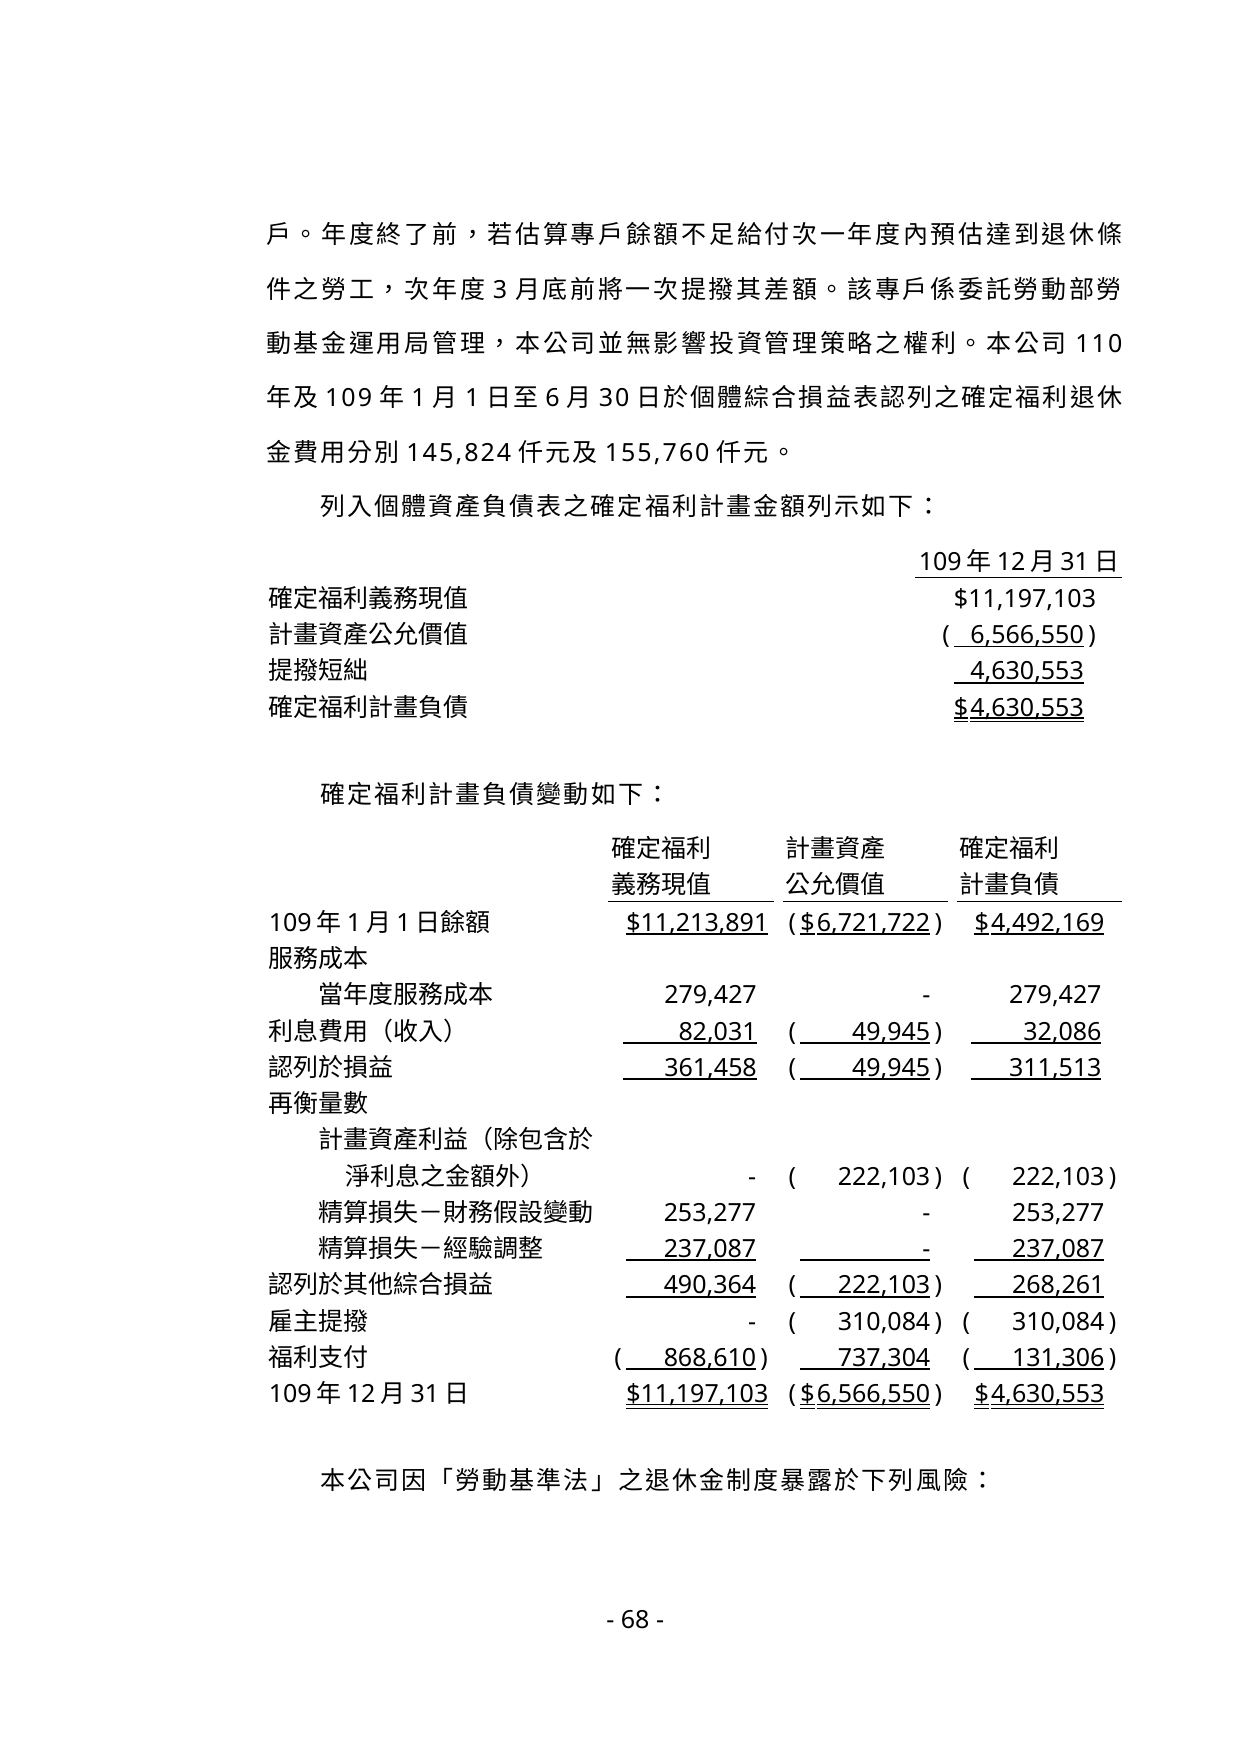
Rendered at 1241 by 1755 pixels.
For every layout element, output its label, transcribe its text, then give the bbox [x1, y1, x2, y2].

table_cell [608, 1084, 774, 1120]
table_cell 精算損失－經驗調整 [266, 1229, 599, 1265]
table_cell [600, 1374, 608, 1410]
table_cell [600, 1084, 608, 1120]
table_cell 237,087 [957, 1229, 1122, 1265]
table_cell 確定福利義務現值 [266, 577, 591, 614]
table_cell ( 49,945 ) [783, 1047, 948, 1083]
table_cell 268,261 [957, 1265, 1122, 1301]
table_header [650, 541, 856, 577]
table_cell [774, 975, 782, 1011]
table_cell ( $ 6,721,722 ) [783, 902, 948, 938]
table_cell 福利支付 [266, 1337, 599, 1373]
table_cell [948, 1265, 957, 1301]
table_header [856, 541, 915, 577]
table_cell 82,031 [608, 1011, 774, 1047]
table_cell - [783, 1192, 948, 1228]
table_cell 361,458 [608, 1047, 774, 1083]
table_cell 計畫資產公允價值 [266, 615, 591, 651]
table_header 計畫資產 公允價值 [783, 829, 948, 901]
table_cell [600, 1265, 608, 1301]
table_header [591, 541, 650, 577]
table_cell 4,630,553 [915, 651, 1122, 687]
table_cell 109年12月31日 [266, 1374, 599, 1410]
table_cell $ 4,630,553 [915, 687, 1122, 723]
table_cell $ 11,197,103 [915, 578, 1122, 614]
table_cell [600, 901, 608, 938]
table_cell [774, 1337, 782, 1373]
table_cell [650, 687, 856, 723]
table_cell [957, 1084, 1122, 1120]
table_cell ( 49,945 ) [783, 1011, 948, 1047]
table_header 確定福利 義務現值 [608, 829, 774, 901]
table_cell $ 4,630,553 [957, 1374, 1122, 1410]
table_cell $ 11,197,103 [608, 1374, 774, 1410]
table_cell [591, 651, 650, 687]
table_cell 提撥短絀 [266, 651, 591, 687]
table_cell 再衡量數 [266, 1084, 599, 1120]
table_cell ( 222,103 ) [783, 1265, 948, 1301]
table_header [266, 541, 591, 577]
table_cell [591, 615, 650, 651]
table_cell [608, 939, 774, 975]
table_cell [600, 975, 608, 1011]
table_cell - [783, 975, 948, 1011]
table_cell 利息費用（收入） [266, 1011, 599, 1047]
table_cell [948, 1374, 957, 1410]
table_cell [774, 1120, 782, 1192]
table_cell [783, 1084, 948, 1120]
table_cell $ 11,213,891 [608, 902, 774, 938]
table_cell [591, 577, 650, 614]
table_cell [774, 1047, 782, 1083]
table_cell 109年1月1日餘額 [266, 901, 599, 938]
table_cell 精算損失－財務假設變動 [266, 1192, 599, 1228]
text 本公司因「勞動基準法」之退休金制度暴露於下列風險： [266, 1461, 1122, 1497]
table_cell [948, 1011, 957, 1047]
table_cell [600, 939, 608, 975]
table_header [600, 829, 608, 901]
table_header [266, 829, 599, 901]
table_cell $ 4,492,169 [957, 902, 1122, 938]
table_cell [856, 651, 915, 687]
table_cell [600, 1120, 608, 1192]
table_cell [957, 939, 1122, 975]
table_cell 確定福利計畫負債 [266, 687, 591, 723]
table_cell 認列於其他綜合損益 [266, 1265, 599, 1301]
table_cell 32,086 [957, 1011, 1122, 1047]
table_cell 279,427 [608, 975, 774, 1011]
table_cell ( 310,084 ) [783, 1301, 948, 1337]
table_cell [600, 1337, 608, 1373]
table_cell [948, 1337, 957, 1373]
table_cell [948, 1047, 957, 1083]
table_cell 認列於損益 [266, 1047, 599, 1083]
table_cell [591, 687, 650, 723]
table_cell [856, 687, 915, 723]
table_cell 253,277 [608, 1192, 774, 1228]
table_cell [856, 615, 915, 651]
table_cell 237,087 [608, 1229, 774, 1265]
table_cell - [783, 1229, 948, 1265]
table_cell [600, 1192, 608, 1228]
table_cell [774, 1301, 782, 1337]
table_cell - [608, 1120, 774, 1192]
table_cell [774, 1192, 782, 1228]
table_cell [600, 1047, 608, 1083]
table_cell ( 131,306 ) [957, 1337, 1122, 1373]
table_cell - [608, 1301, 774, 1337]
table_cell ( $ 6,566,550 ) [783, 1374, 948, 1410]
table_cell 279,427 [957, 975, 1122, 1011]
table_cell ( 6,566,550 ) [915, 615, 1122, 651]
table_header 109年12月31日 [915, 541, 1122, 577]
table_header 確定福利 計畫負債 [957, 829, 1122, 901]
table_cell [948, 901, 957, 938]
table_cell [774, 1011, 782, 1047]
text 戶。年度終了前，若估算專戶餘額不足給付次一年度內預估達到退休條件之勞工，次年度3月底前將一次提撥其差額。該專戶係委託勞動部勞動基金運用局管理，本公司並無影響投資管理策略之權利。本公司110年及109年1月1日至6月30日於個體綜合損益表認列之確定福利退休金費用分別145,824仟元及155,760仟元。 [266, 215, 1122, 468]
text 列入個體資產負債表之確定福利計畫金額列示如下： [266, 487, 1122, 523]
table_cell 當年度服務成本 [266, 975, 599, 1011]
table_cell [650, 577, 856, 614]
table_cell [600, 1011, 608, 1047]
table_cell [948, 1084, 957, 1120]
table_cell [600, 1301, 608, 1337]
table_cell 雇主提撥 [266, 1301, 599, 1337]
table_cell ( 222,103 ) [957, 1120, 1122, 1192]
table_header [948, 829, 957, 901]
table_cell [948, 1301, 957, 1337]
table_cell ( 310,084 ) [957, 1301, 1122, 1337]
table_cell 計畫資產利益（除包含於淨利息之金額外） [266, 1120, 599, 1192]
table_cell [774, 1229, 782, 1265]
table_cell [948, 1229, 957, 1265]
table_cell 服務成本 [266, 939, 599, 975]
table_cell 311,513 [957, 1047, 1122, 1083]
table_cell [774, 1084, 782, 1120]
table_cell 737,304 [783, 1337, 948, 1373]
table_cell [948, 1192, 957, 1228]
table_cell [650, 615, 856, 651]
table_cell [774, 901, 782, 938]
table_cell [948, 1120, 957, 1192]
table_cell [856, 577, 915, 614]
table_cell [783, 939, 948, 975]
table_cell [600, 1229, 608, 1265]
table_cell [774, 939, 782, 975]
table_cell [650, 651, 856, 687]
table_header [774, 829, 782, 901]
text 確定福利計畫負債變動如下： [266, 774, 1122, 811]
table_cell ( 222,103 ) [783, 1120, 948, 1192]
table_cell [774, 1374, 782, 1410]
table_cell ( 868,610 ) [608, 1337, 774, 1373]
table_cell 490,364 [608, 1265, 774, 1301]
table_cell [948, 939, 957, 975]
table_cell [774, 1265, 782, 1301]
table_cell [948, 975, 957, 1011]
table_cell 253,277 [957, 1192, 1122, 1228]
